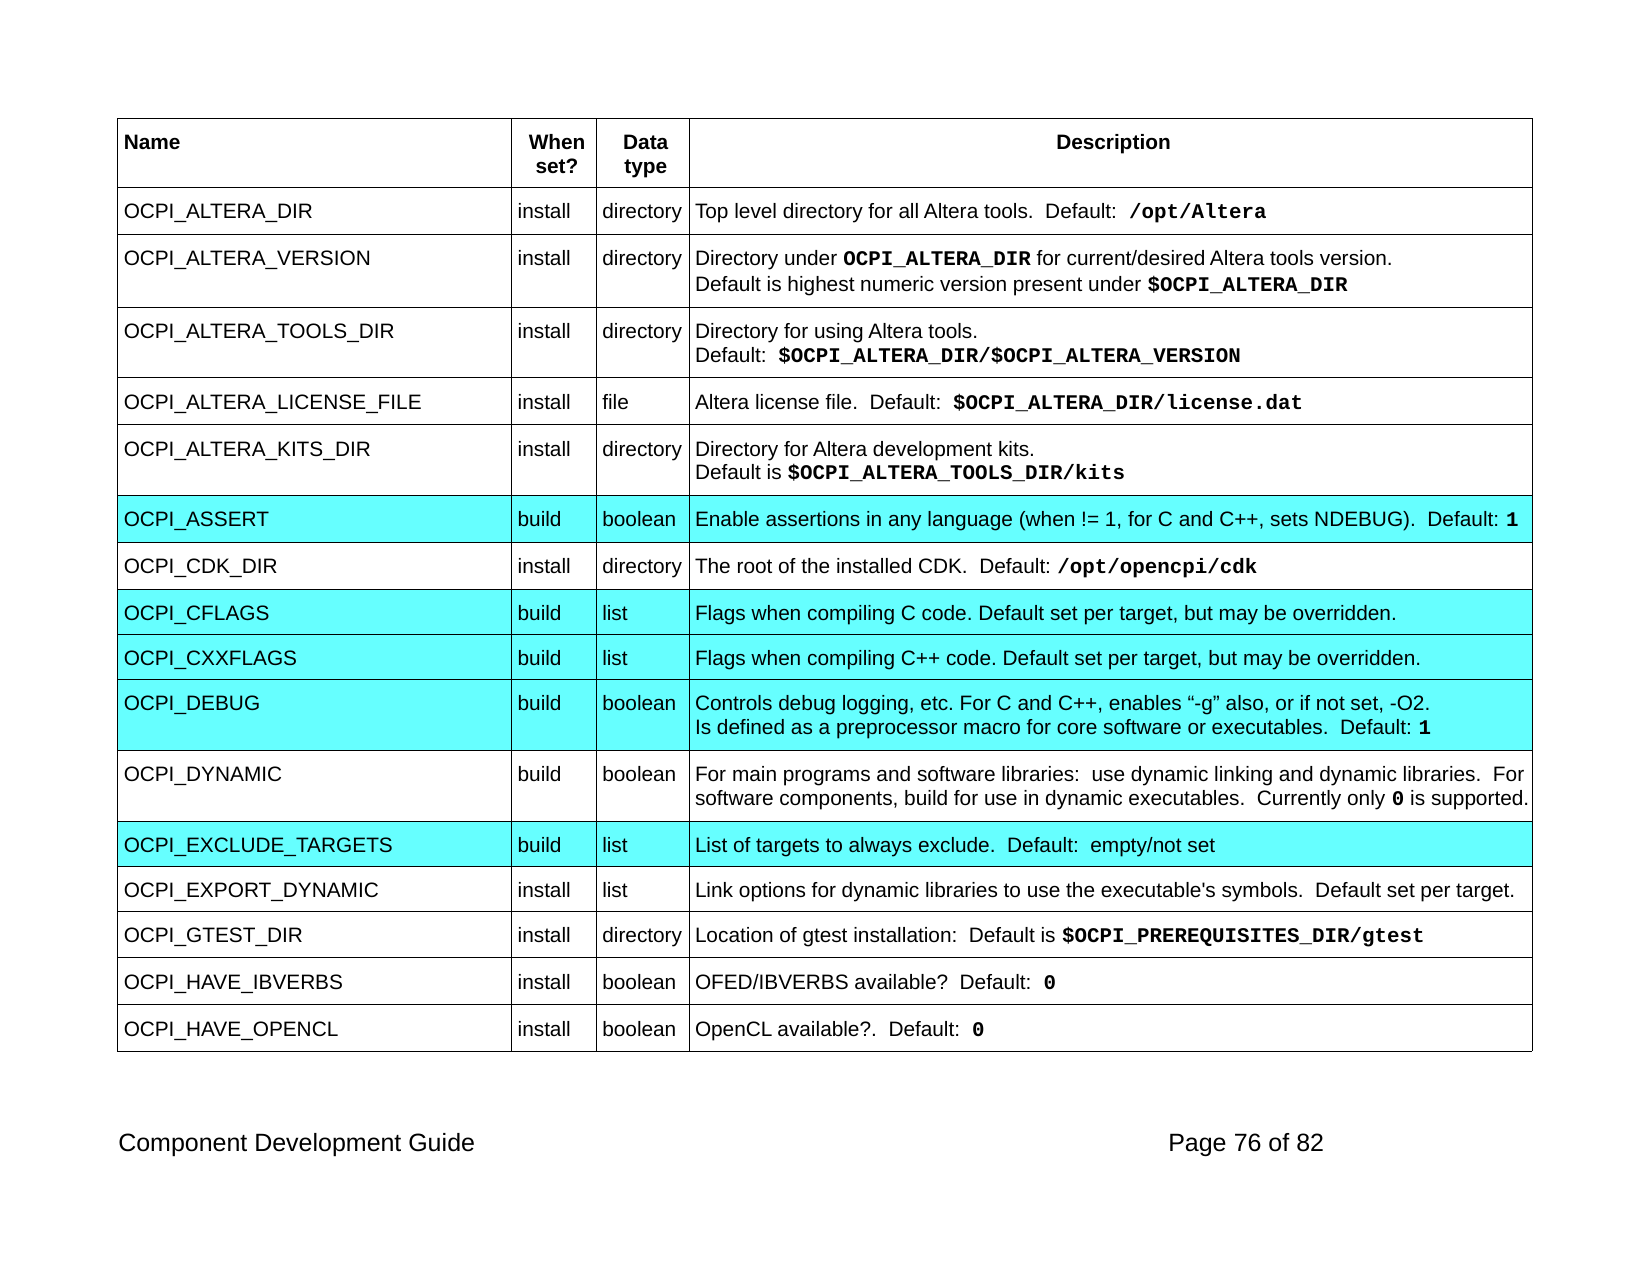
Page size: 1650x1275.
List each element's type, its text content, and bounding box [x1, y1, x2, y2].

table_cell directory [597, 912, 689, 957]
table_cell list [597, 867, 689, 911]
table_cell build [512, 590, 596, 634]
table_cell OpenCL available?. Default: 0 [690, 1005, 1532, 1051]
table_cell OCPI_HAVE_OPENCL [118, 1005, 511, 1051]
table_cell Directory for Altera development kits. Default is $OCPI_ALTERA_TOOLS_DIR/kits [690, 425, 1532, 495]
table_cell install [512, 867, 596, 911]
table_cell OCPI_ALTERA_TOOLS_DIR [118, 308, 511, 377]
table_cell OCPI_CFLAGS [118, 590, 511, 634]
table_cell Controls debug logging, etc. For C and C++, enables “-g” also, or if not set, -O2. Is defined as a preprocessor macro for core software or executables. Default: 1 [690, 680, 1532, 750]
table_cell directory [597, 425, 689, 495]
table_cell directory [597, 188, 689, 234]
table_cell For main programs and software libraries: use dynamic linking and dynamic libraries. For software components, build for use in dynamic executables. Currently only 0 is supported. [690, 751, 1532, 821]
table_cell build [512, 822, 596, 866]
table_cell install [512, 1005, 596, 1051]
table_cell list [597, 635, 689, 679]
table_cell install [512, 235, 596, 307]
table_cell OCPI_ALTERA_KITS_DIR [118, 425, 511, 495]
table_cell list [597, 590, 689, 634]
table_header Description [690, 119, 1532, 187]
table_cell Directory under OCPI_ALTERA_DIR for current/desired Altera tools version. Default is highest numeric version present under $OCPI_ALTERA_DIR [690, 235, 1532, 307]
table_cell build [512, 635, 596, 679]
table_cell install [512, 958, 596, 1004]
table_cell boolean [597, 958, 689, 1004]
table_cell boolean [597, 496, 689, 542]
table_cell Flags when compiling C++ code. Default set per target, but may be overridden. [690, 635, 1532, 679]
table_cell directory [597, 543, 689, 589]
table_cell OCPI_ALTERA_LICENSE_FILE [118, 378, 511, 424]
table_cell directory [597, 308, 689, 377]
table_cell Location of gtest installation: Default is $OCPI_PREREQUISITES_DIR/gtest [690, 912, 1532, 957]
table_cell Altera license file. Default: $OCPI_ALTERA_DIR/license.dat [690, 378, 1532, 424]
table_cell OCPI_EXCLUDE_TARGETS [118, 822, 511, 866]
table_cell OCPI_GTEST_DIR [118, 912, 511, 957]
table_cell OCPI_CXXFLAGS [118, 635, 511, 679]
table_cell Top level directory for all Altera tools. Default: /opt/Altera [690, 188, 1532, 234]
table_cell install [512, 188, 596, 234]
table_cell boolean [597, 751, 689, 821]
table_cell file [597, 378, 689, 424]
table_cell List of targets to always exclude. Default: empty/not set [690, 822, 1532, 866]
table_cell list [597, 822, 689, 866]
table_cell Enable assertions in any language (when != 1, for C and C++, sets NDEBUG). Default: 1 [690, 496, 1532, 542]
table_cell OCPI_CDK_DIR [118, 543, 511, 589]
table_cell OFED/IBVERBS available? Default: 0 [690, 958, 1532, 1004]
table_cell install [512, 308, 596, 377]
table_cell OCPI_EXPORT_DYNAMIC [118, 867, 511, 911]
table_cell install [512, 378, 596, 424]
table_header Name [118, 119, 511, 187]
table_cell The root of the installed CDK. Default: /opt/opencpi/cdk [690, 543, 1532, 589]
table_header When set? [512, 119, 596, 187]
table_cell boolean [597, 1005, 689, 1051]
table_cell OCPI_ALTERA_DIR [118, 188, 511, 234]
table_cell OCPI_ALTERA_VERSION [118, 235, 511, 307]
table_cell OCPI_DYNAMIC [118, 751, 511, 821]
table_cell Flags when compiling C code. Default set per target, but may be overridden. [690, 590, 1532, 634]
table_cell install [512, 912, 596, 957]
table_cell build [512, 496, 596, 542]
table_cell install [512, 425, 596, 495]
table_cell directory [597, 235, 689, 307]
table_cell build [512, 751, 596, 821]
table_cell boolean [597, 680, 689, 750]
table_cell OCPI_ASSERT [118, 496, 511, 542]
table_cell OCPI_HAVE_IBVERBS [118, 958, 511, 1004]
table_header Data type [597, 119, 689, 187]
table_cell build [512, 680, 596, 750]
table_cell Link options for dynamic libraries to use the executable's symbols. Default set per target. [690, 867, 1532, 911]
table_cell Directory for using Altera tools. Default: $OCPI_ALTERA_DIR/$OCPI_ALTERA_VERSION [690, 308, 1532, 377]
table_cell install [512, 543, 596, 589]
table_cell OCPI_DEBUG [118, 680, 511, 750]
